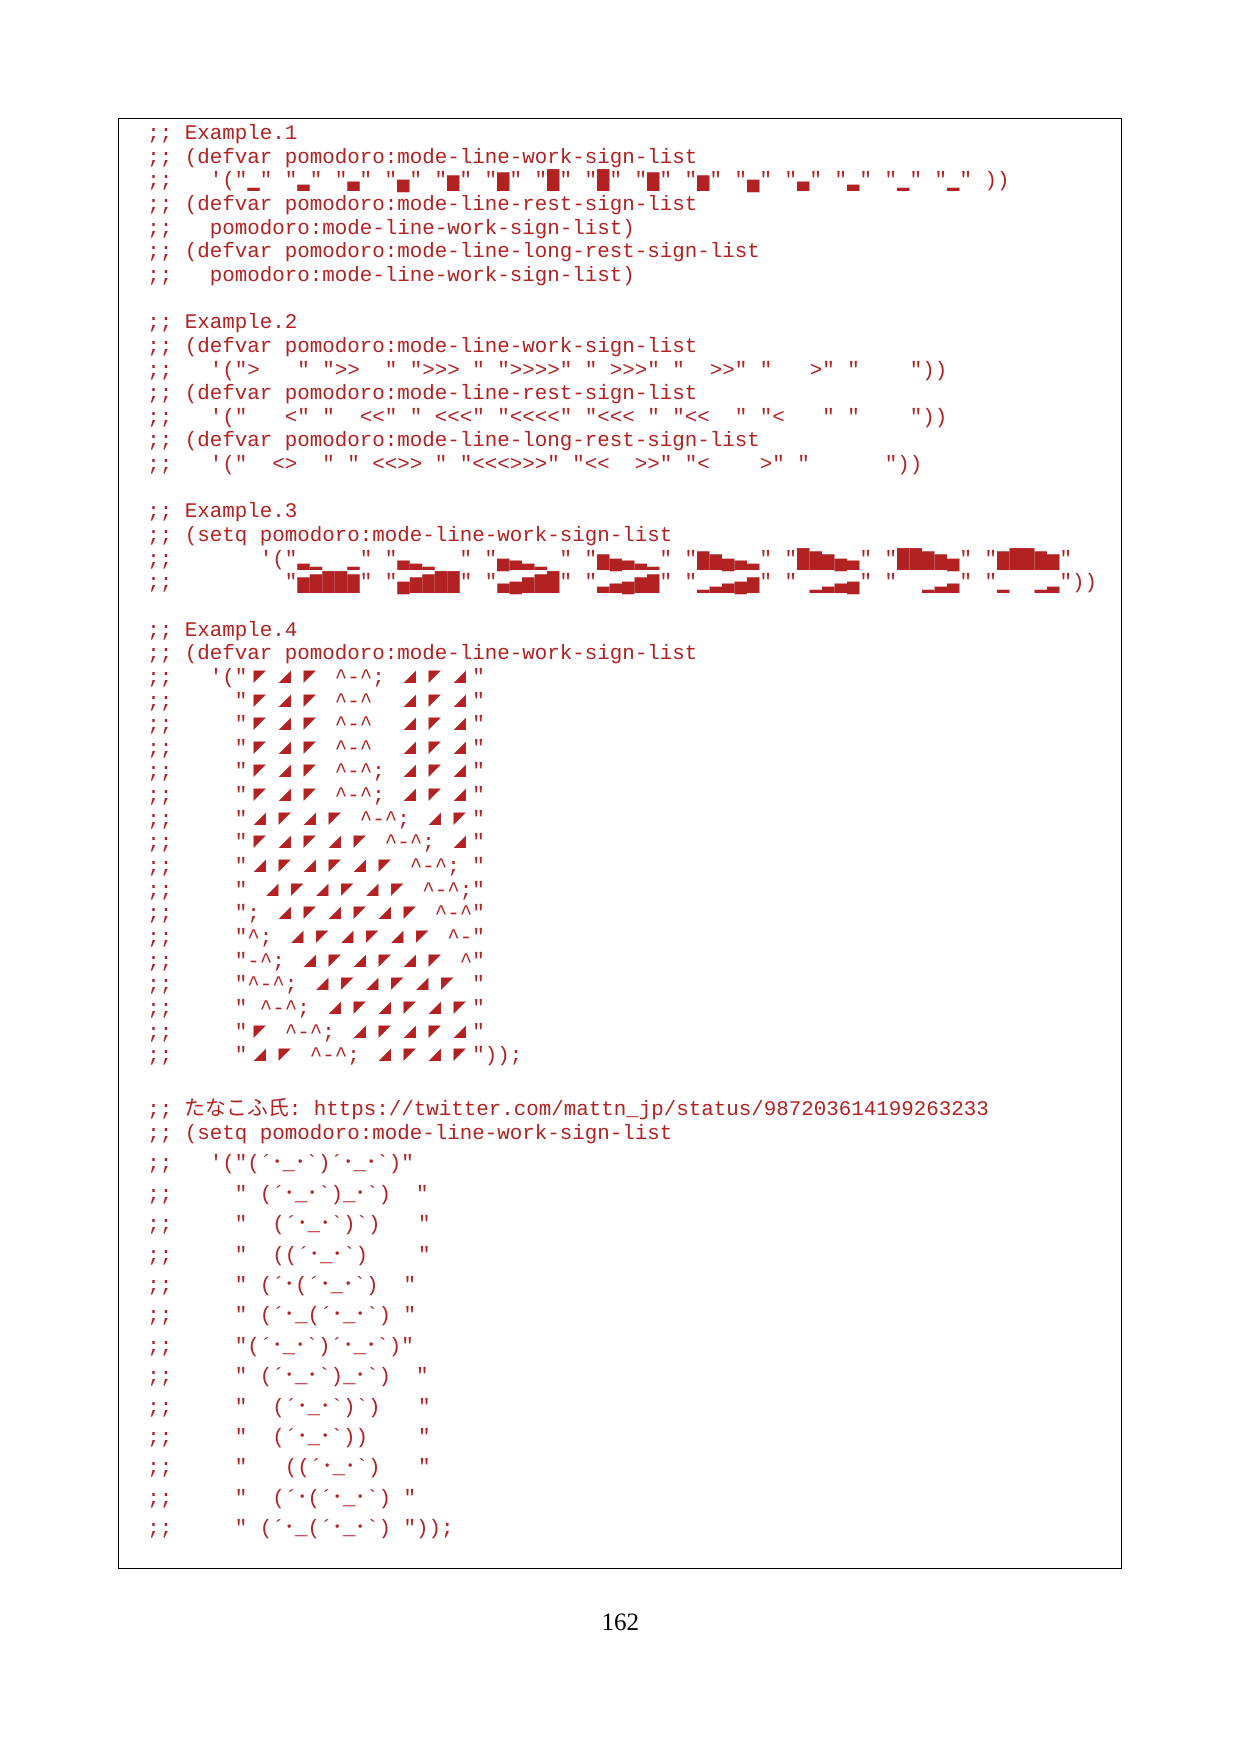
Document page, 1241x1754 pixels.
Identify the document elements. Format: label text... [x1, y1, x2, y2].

text ;; "◢◤◢◤◢◤ ^-^; " [119, 851, 1121, 875]
text ;; "◤◢◤ ^-^; ◢◤◢" [119, 780, 1121, 804]
text ;; "◤ ^-^; ◢◤◢◤◢" [119, 1017, 1121, 1040]
text ;; pomodoro:mode-line-work-sign-list) [119, 260, 1121, 284]
text ;; pomodoro:mode-line-work-sign-list) [119, 213, 1121, 236]
text ;; "◢◤ ^-^; ◢◤◢◤")); [119, 1040, 1121, 1064]
text ;; " (´･(´･_･`) " [119, 1263, 1121, 1294]
text ;; Example.2 [119, 307, 1121, 331]
text ;; '("(´･_･`)´･_･`)" [119, 1142, 1121, 1172]
text ;; " (´･(´･_･`) " [119, 1476, 1121, 1507]
text ;; "^-^; ◢◤◢◤◢◤ " [119, 969, 1121, 993]
text ;; (defvar pomodoro:mode-line-work-sign-list [119, 142, 1121, 165]
text ;; "◤◢◤ ^-^; ◢◤◢" [119, 757, 1121, 780]
text ;; (setq pomodoro:mode-line-work-sign-list [119, 1118, 1121, 1142]
text ;; "; ◢◤◢◤◢◤ ^-^" [119, 898, 1121, 922]
text ;; (defvar pomodoro:mode-line-rest-sign-list [119, 189, 1121, 213]
text ;; (defvar pomodoro:mode-line-long-rest-sign-list [119, 426, 1121, 449]
text ;; " ((´･_･`) " [119, 1446, 1121, 1476]
text ;; "-^; ◢◤◢◤◢◤ ^" [119, 946, 1121, 969]
text ;; " (´･_･`)`) " [119, 1202, 1121, 1233]
text ;; たなこふ氏: https://twitter.com/mattn_jp/status/987203614199263233 [119, 1088, 1121, 1118]
text ;; '("▁" "▂" "▃" "▄" "▅" "▆" "▇" "▇" "▆" "▅" "▄" "▃" "▂" "▁" "▁" )) [119, 165, 1121, 189]
text ;; "(´･_･`)´･_･`)" [119, 1324, 1121, 1354]
text ;; " ^-^; ◢◤◢◤◢◤" [119, 993, 1121, 1017]
text ;; "^; ◢◤◢◤◢◤ ^-" [119, 922, 1121, 946]
text ;; "◤◢◤ ^-^ ◢◤◢" [119, 686, 1121, 709]
text ;; "◤◢◤ ^-^ ◢◤◢" [119, 733, 1121, 757]
text ;; " (´･_･`)`) " [119, 1385, 1121, 1415]
text ;; Example.1 [119, 119, 1121, 142]
text ;; '("◤◢◤ ^-^; ◢◤◢" [119, 662, 1121, 686]
text ;; Example.4 [119, 615, 1121, 638]
text ;; "◤◢◤◢◤ ^-^; ◢" [119, 827, 1121, 851]
text ;; '(" <" " <<" " <<<" "<<<<" "<<< " "<< " "< " " ")) [119, 402, 1121, 426]
text ;; Example.3 [119, 496, 1121, 520]
text ;; " ◢◤◢◤◢◤ ^-^;" [119, 875, 1121, 898]
text ;; (setq pomodoro:mode-line-work-sign-list [119, 520, 1121, 544]
text ;; "◤◢◤ ^-^ ◢◤◢" [119, 709, 1121, 733]
text ;; " (´･_･`)) " [119, 1415, 1121, 1446]
text ;; '("▂▁ ▁" "▃▂▁ " "▄▃▂▁ " "▅▄▃▂▁" "▆▅▄▃▂" "▇▆▅▄▃" "▇▇▆▅▄" "▆▇▇▆▅" [119, 544, 1121, 567]
text ;; "▅▆▇▇▆" "▄▅▆▇▇" "▃▄▅▆▇" "▂▃▄▅▆" "▁▂▃▄▅" " ▁▂▃▄" " ▁▂▃" "▁ ▁▂")) [119, 567, 1121, 591]
text ;; (defvar pomodoro:mode-line-rest-sign-list [119, 378, 1121, 402]
text ;; "◢◤◢◤ ^-^; ◢◤" [119, 804, 1121, 827]
text ;; " (´･_(´･_･`) ")); [119, 1507, 1121, 1537]
text ;; " (´･_･`)_･`) " [119, 1172, 1121, 1202]
text ;; (defvar pomodoro:mode-line-long-rest-sign-list [119, 236, 1121, 260]
text ;; " (´･_･`)_･`) " [119, 1354, 1121, 1385]
text ;; (defvar pomodoro:mode-line-work-sign-list [119, 638, 1121, 662]
text ;; " (´･_(´･_･`) " [119, 1294, 1121, 1324]
text ;; (defvar pomodoro:mode-line-work-sign-list [119, 331, 1121, 354]
text ;; '("> " ">> " ">>> " ">>>>" " >>>" " >>" " >" " ")) [119, 354, 1121, 378]
text ;; " ((´･_･`) " [119, 1233, 1121, 1263]
text ;; '(" <> " " <<>> " "<<<>>>" "<< >>" "< >" " ")) [119, 449, 1121, 473]
